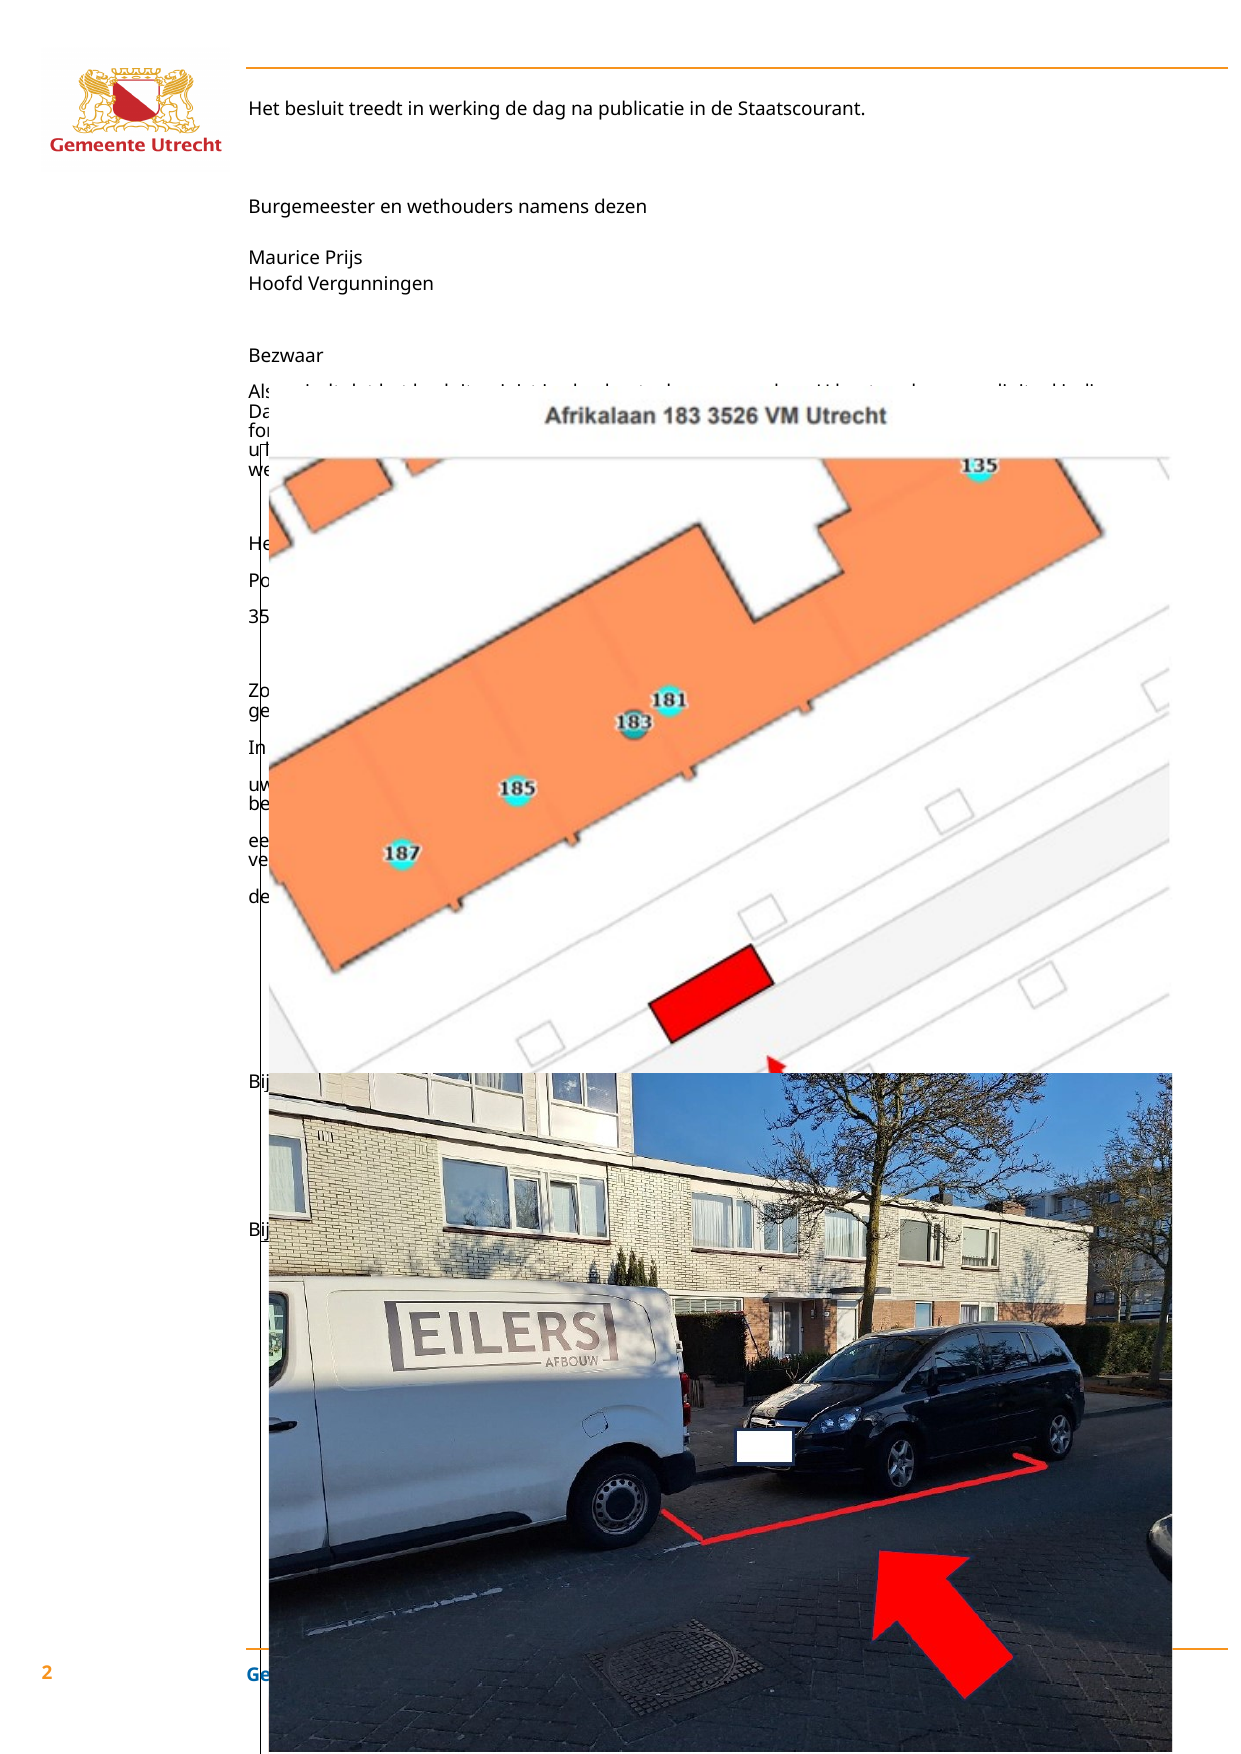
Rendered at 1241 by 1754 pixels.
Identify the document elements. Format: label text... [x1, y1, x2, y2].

text Hoofd Vergunningen [248, 270, 1152, 296]
picture [268, 386, 1173, 1754]
picture [41, 47, 231, 172]
text Bezwaar [248, 347, 1152, 366]
text Het besluit treedt in werking de dag na publicatie in de Staatscourant. [248, 95, 1152, 121]
text Burgemeester en wethouders namens dezen [248, 193, 1152, 219]
text Als u vindt dat het besluit onjuist is, dan kunt u bezwaar maken. U kunt uw bezwaar digitaal indienen. Daarvoor kunt u alleen gebruik maken van het door de gemeente beschikbaar gestelde digitale formulier. Dit vindt u op www.utrecht.nl/bezwaar. U kunt het bezwaar niet per e-mail indienen. Maakt u liever per brief bezwaar, dan kunt u uw bezwaarschrift sturen aan het College van burgemeester en wethouders. [248, 383, 1152, 473]
text Maurice Prijs [248, 244, 1152, 270]
